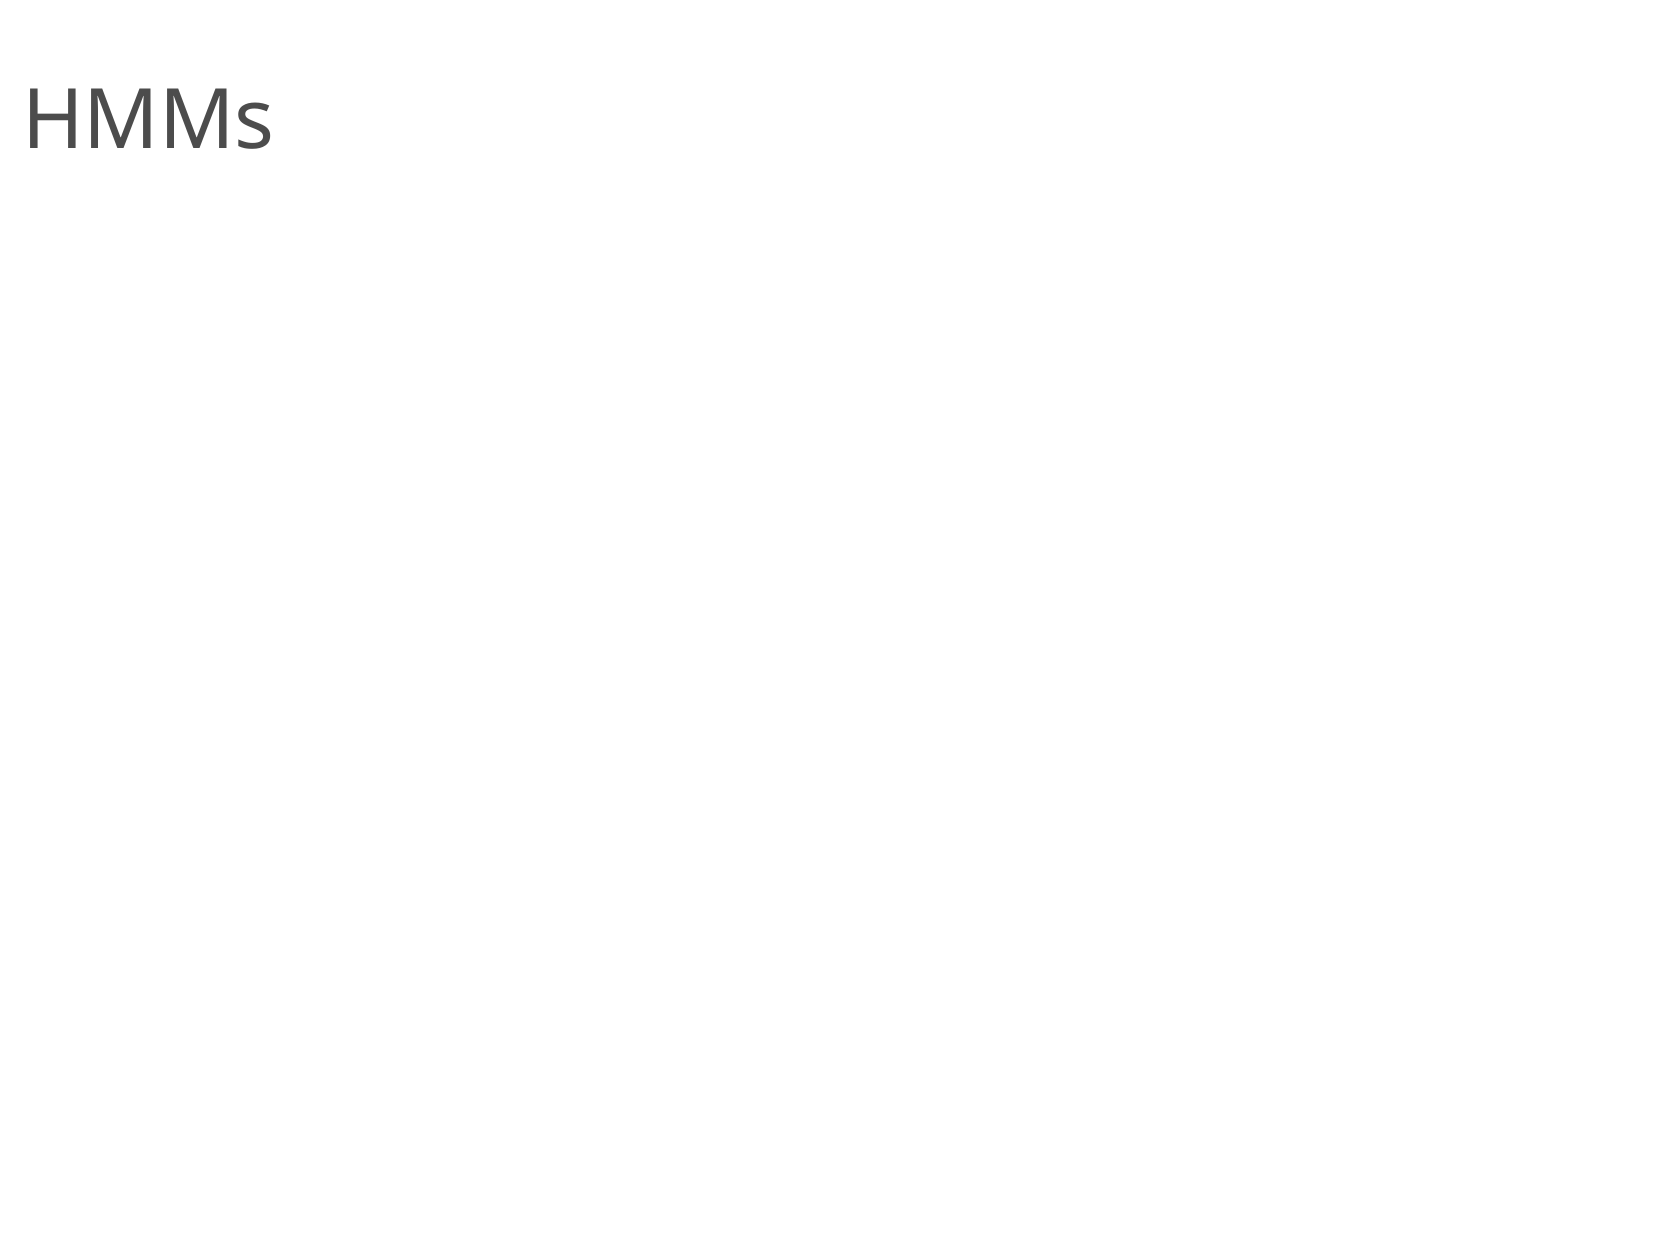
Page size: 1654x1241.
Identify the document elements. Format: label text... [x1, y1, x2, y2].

title HMMs [22, 26, 1654, 205]
